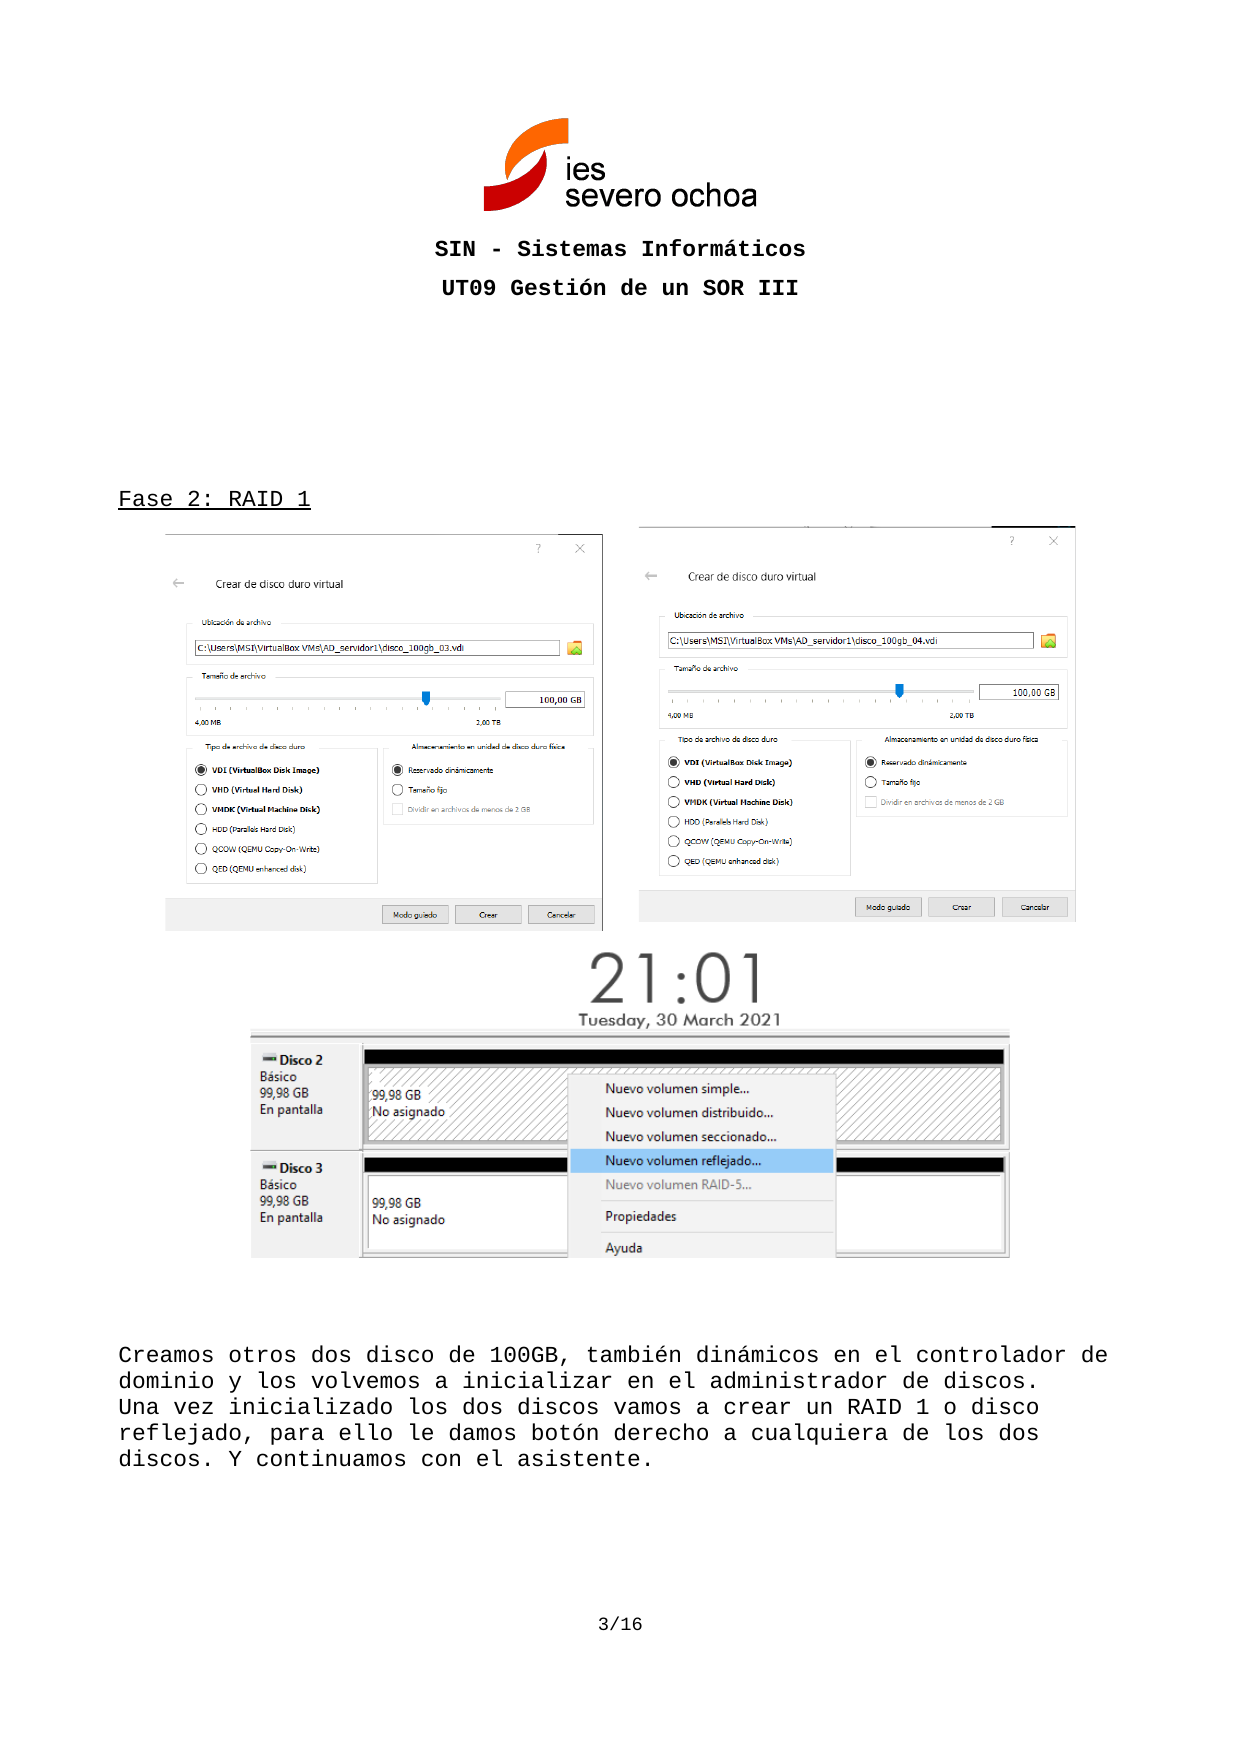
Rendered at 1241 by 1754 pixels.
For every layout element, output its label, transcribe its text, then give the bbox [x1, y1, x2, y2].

text Fase 2: RAID 1 [118, 487, 1122, 513]
picture [638, 526, 1076, 922]
picture [165, 534, 603, 931]
text Una vez inicializado los dos discos vamos a crear un RAID 1 o disco reflejado, para ello le damos botón derecho a cualquiera de los dos discos. Y continuamos con el asistente. [118, 1395, 1122, 1473]
text Creamos otros dos disco de 100GB, también dinámicos en el controlador de dominio y los volvemos a inicializar en el administrador de discos. [118, 1343, 1122, 1395]
picture [250, 947, 1010, 1258]
picture [483, 118, 757, 211]
